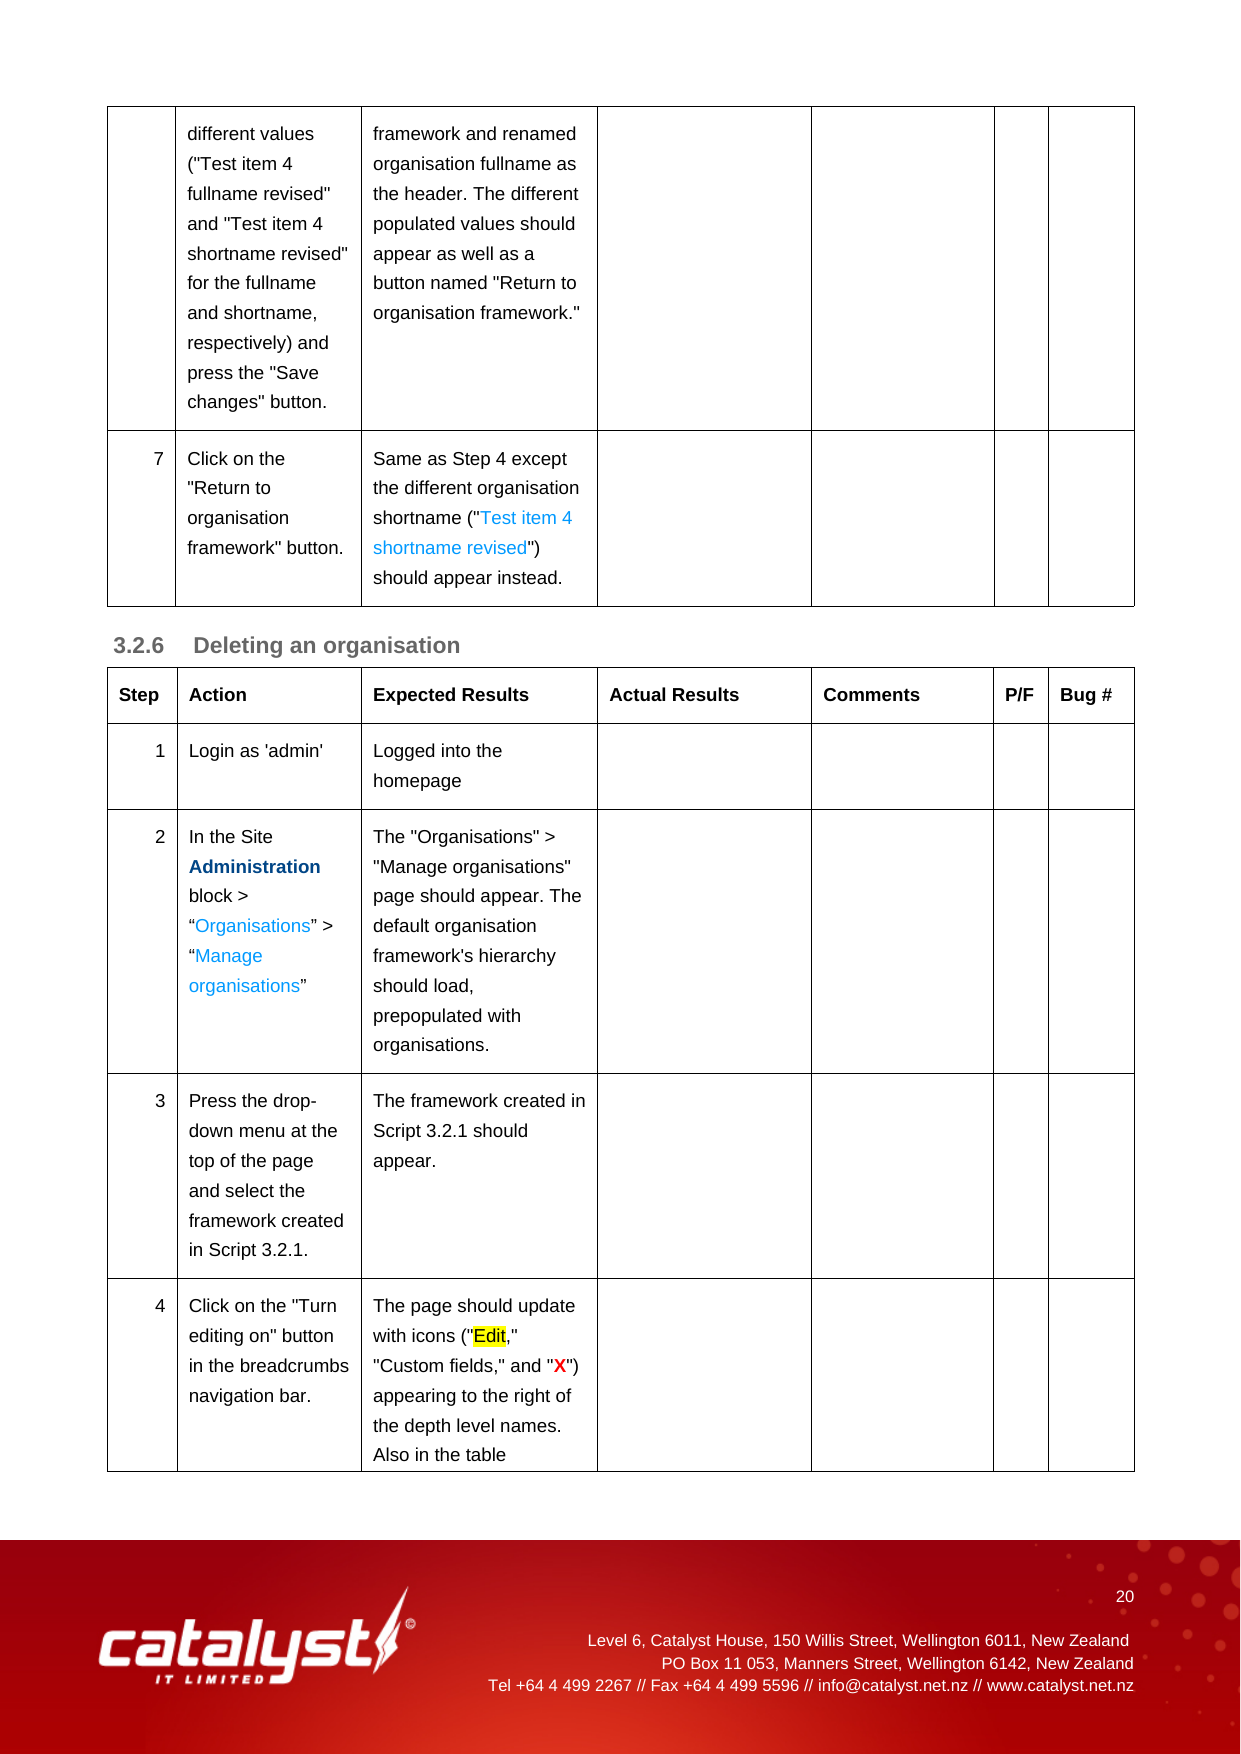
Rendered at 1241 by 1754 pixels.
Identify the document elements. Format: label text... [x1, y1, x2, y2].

table_header Step [108, 668, 177, 723]
table_cell different values ("Test item 4 fullname revised" and "Test item 4 shortname revised" for the fullname and shortname, respectively) and press the "Save changes" button. [176, 107, 361, 430]
table_cell [598, 107, 811, 430]
table_cell [598, 1074, 811, 1278]
table_cell [1049, 810, 1134, 1073]
table_cell Click on the "Turn editing on" button in the breadcrumbs navigation bar. [178, 1279, 361, 1471]
table_header Action [178, 668, 361, 723]
table_cell 2 [108, 810, 177, 1073]
table_cell [1049, 107, 1134, 430]
table_cell [812, 1279, 993, 1471]
table_header Expected Results [362, 668, 597, 723]
table_cell [812, 107, 994, 430]
table_cell [1049, 431, 1134, 606]
table_cell 1 [108, 724, 177, 809]
table_cell Logged into the homepage [362, 724, 597, 809]
table_cell The framework created in Script 3.2.1 should appear. [362, 1074, 597, 1278]
table_cell Press the drop-down menu at the top of the page and select the framework created in Script 3.2.1. [178, 1074, 361, 1278]
table_header Comments [812, 668, 993, 723]
table_cell Click on the "Return to organisation framework" button. [176, 431, 361, 606]
table_cell [1049, 1074, 1134, 1278]
table_cell [812, 810, 993, 1073]
table_cell [994, 724, 1048, 809]
table_header P/F [994, 668, 1048, 723]
table_cell framework and renamed organisation fullname as the header. The different populated values should appear as well as a button named "Return to organisation framework." [362, 107, 597, 430]
table_cell [995, 431, 1048, 606]
table_cell [994, 1074, 1048, 1278]
subtitle Deleting an organisation [107, 632, 1103, 658]
table_cell [995, 107, 1048, 430]
table_cell The "Organisations" > "Manage organisations" page should appear. The default organisation framework's hierarchy should load, prepopulated with organisations. [362, 810, 597, 1073]
table_header Actual Results [598, 668, 811, 723]
table_cell [598, 1279, 811, 1471]
table_cell [1049, 1279, 1134, 1471]
table_cell [598, 431, 811, 606]
table_cell 7 [108, 431, 175, 606]
table_cell [812, 1074, 993, 1278]
table_cell Same as Step 4 except the different organisation shortname ("Test item 4 shortname revised") should appear instead. [362, 431, 597, 606]
table_cell [994, 810, 1048, 1073]
picture [0, 1540, 1241, 1754]
table_cell Login as 'admin' [178, 724, 361, 809]
table_cell [1049, 724, 1134, 809]
table_header Bug # [1049, 668, 1134, 723]
table_cell [108, 107, 175, 430]
table_cell [994, 1279, 1048, 1471]
table_cell [812, 431, 994, 606]
table_cell The page should update with icons ("Edit," "Custom fields," and "X") appearing to the right of the depth level names. Also in the table [362, 1279, 597, 1471]
table_cell 4 [108, 1279, 177, 1471]
table_cell [812, 724, 993, 809]
table_cell In the Site Administration block > “Organisations” > “Manage organisations” [178, 810, 361, 1073]
table_cell [598, 724, 811, 809]
table_cell 3 [108, 1074, 177, 1278]
table_cell [598, 810, 811, 1073]
